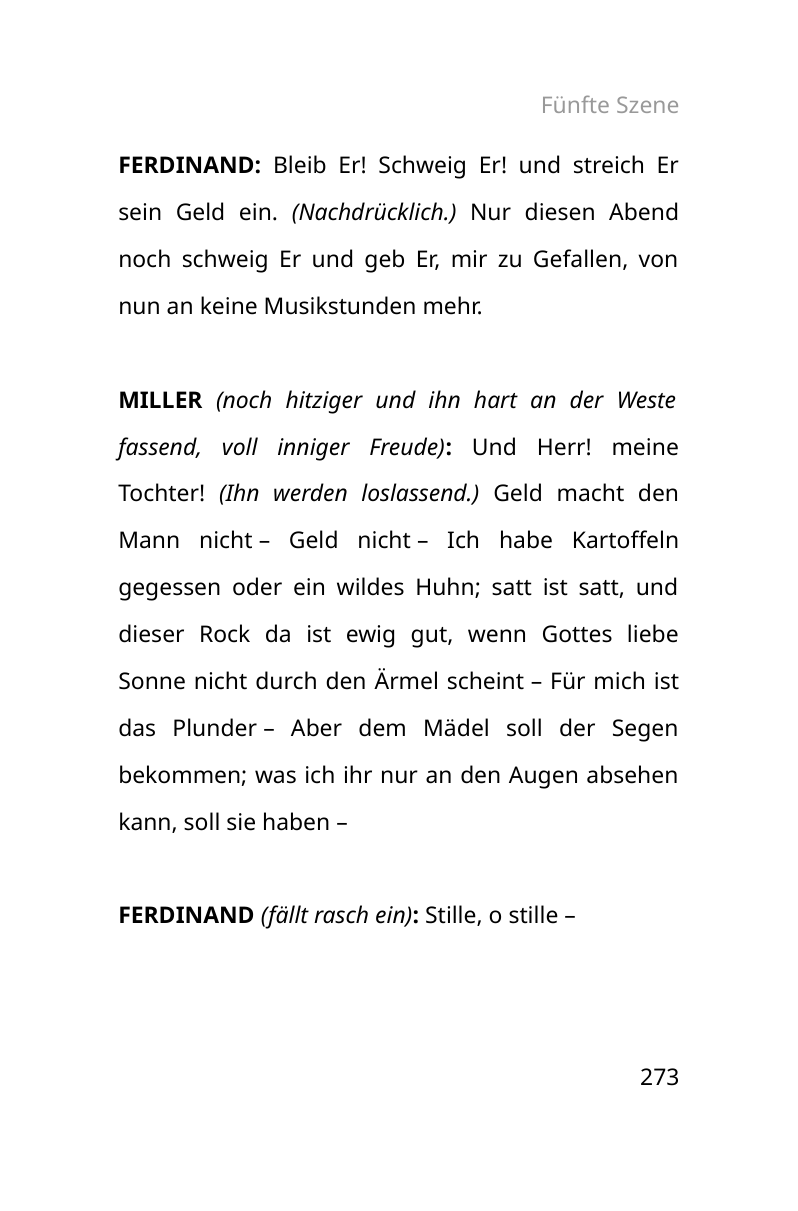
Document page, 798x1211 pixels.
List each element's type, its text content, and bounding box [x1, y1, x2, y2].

text FERDINAND: Bleib Er! Schweig Er! und streich Er sein Geld ein. (Nachdrücklich.) Nur diesen Abend noch schweig Er und geb Er, mir zu Gefallen, von nun an keine Musikstunden mehr. [118, 149, 679, 321]
text MILLER (noch hitziger und ihn hart an der Weste fassend, voll inniger Freude): Und Herr! meine Tochter! (Ihn werden loslassend.) Geld macht den Mann nicht – Geld nicht – Ich habe Kartoffeln gegessen oder ein wildes Huhn; satt ist satt, und dieser Rock da ist ewig gut, wenn Gottes liebe Sonne nicht durch den Ärmel scheint – Für mich ist das Plunder – Aber dem Mädel soll der Segen bekommen; was ich ihr nur an den Augen absehen kann, soll sie haben – [118, 348, 679, 837]
text FERDINAND (fällt rasch ein): Stille, o stille – [118, 864, 679, 931]
